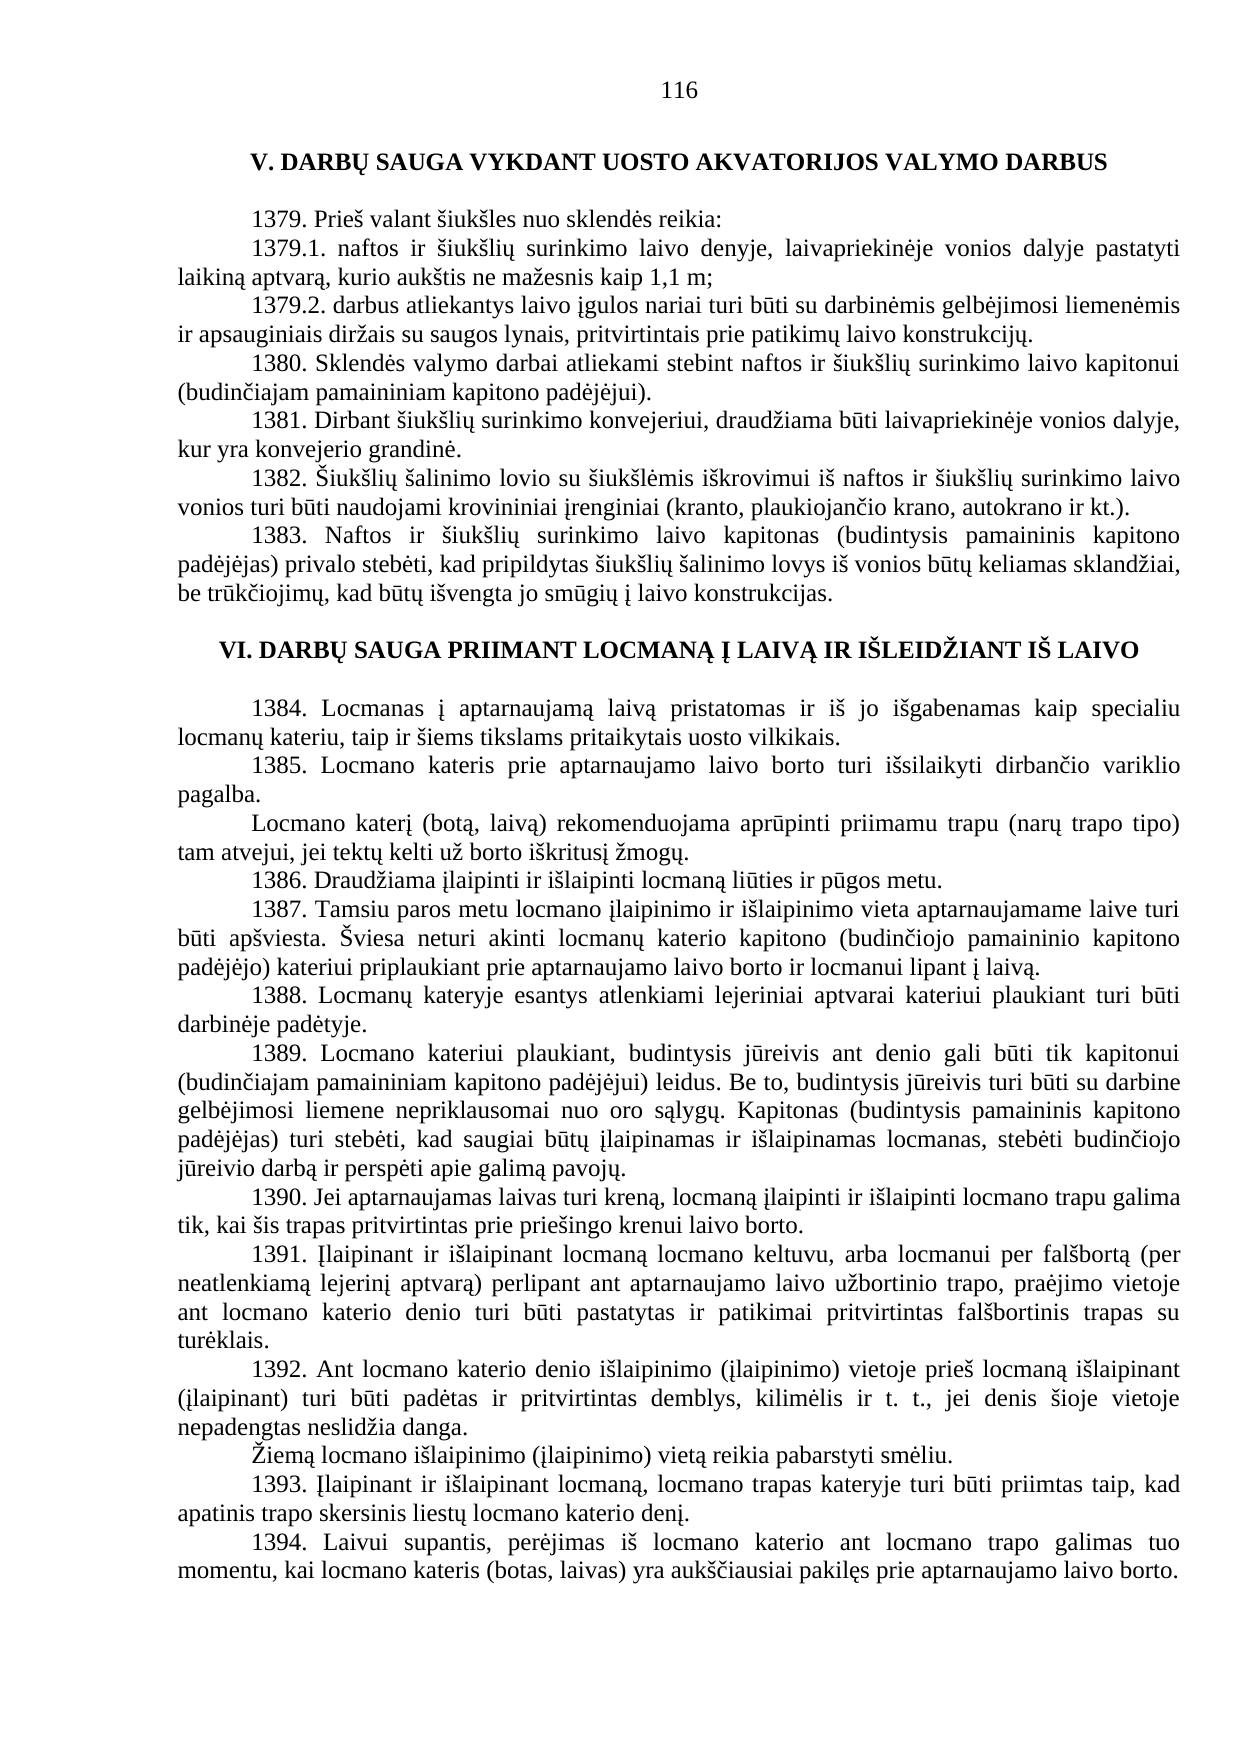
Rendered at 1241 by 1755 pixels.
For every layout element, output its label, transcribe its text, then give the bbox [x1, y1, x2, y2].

text 1388. Locmanų kateryje esantys atlenkiami lejeriniai aptvarai kateriui plaukiant turi būti darbinėje padėtyje. [177, 981, 1181, 1038]
text 1385. Locmano kateris prie aptarnaujamo laivo borto turi išsilaikyti dirbančio variklio pagalba. [177, 751, 1181, 808]
text 1390. Jei aptarnaujamas laivas turi kreną, locmaną įlaipinti ir išlaipinti locmano trapu galima tik, kai šis trapas pritvirtintas prie priešingo krenui laivo borto. [177, 1182, 1181, 1239]
text 1379.2. darbus atliekantys laivo įgulos nariai turi būti su darbinėmis gelbėjimosi liemenėmis ir apsauginiais diržais su saugos lynais, pritvirtintais prie patikimų laivo konstrukcijų. [177, 291, 1181, 348]
text 1391. Įlaipinant ir išlaipinant locmaną locmano keltuvu, arba locmanui per falšbortą (per neatlenkiamą lejerinį aptvarą) perlipant ant aptarnaujamo laivo užbortinio trapo, praėjimo vietoje ant locmano katerio denio turi būti pastatytas ir patikimai pritvirtintas falšbortinis trapas su turėklais. [177, 1239, 1181, 1354]
text 1383. Naftos ir šiukšlių surinkimo laivo kapitonas (budintysis pamaininis kapitono padėjėjas) privalo stebėti, kad pripildytas šiukšlių šalinimo lovys iš vonios būtų keliamas sklandžiai, be trūkčiojimų, kad būtų išvengta jo smūgių į laivo konstrukcijas. [177, 521, 1181, 607]
text VI. DARBŲ SAUGA PRIIMANT LOCMANĄ Į LAIVĄ IR IŠLEIDŽIANT IŠ LAIVO [177, 636, 1181, 664]
text 1380. Sklendės valymo darbai atliekami stebint naftos ir šiukšlių surinkimo laivo kapitonui (budinčiajam pamaininiam kapitono padėjėjui). [177, 348, 1181, 406]
text 1379. Prieš valant šiukšles nuo sklendės reikia: [177, 204, 1181, 233]
text 1381. Dirbant šiukšlių surinkimo konvejeriui, draudžiama būti laivapriekinėje vonios dalyje, kur yra konvejerio grandinė. [177, 406, 1181, 463]
text 1379.1. naftos ir šiukšlių surinkimo laivo denyje, laivapriekinėje vonios dalyje pastatyti laikiną aptvarą, kurio aukštis ne mažesnis kaip 1,1 m; [177, 233, 1181, 291]
text V. DARBŲ SAUGA VYKDANT UOSTO AKVATORIJOS VALYMO DARBUS [177, 147, 1181, 176]
text 1392. Ant locmano katerio denio išlaipinimo (įlaipinimo) vietoje prieš locmaną išlaipinant (įlaipinant) turi būti padėtas ir pritvirtintas demblys, kilimėlis ir t. t., jei denis šioje vietoje nepadengtas neslidžia danga. [177, 1354, 1181, 1441]
text 1394. Laivui supantis, perėjimas iš locmano katerio ant locmano trapo galimas tuo momentu, kai locmano kateris (botas, laivas) yra aukščiausiai pakilęs prie aptarnaujamo laivo borto. [177, 1527, 1181, 1584]
text 1393. Įlaipinant ir išlaipinant locmaną, locmano trapas kateryje turi būti priimtas taip, kad apatinis trapo skersinis liestų locmano katerio denį. [177, 1469, 1181, 1527]
text 1386. Draudžiama įlaipinti ir išlaipinti locmaną liūties ir pūgos metu. [177, 866, 1181, 894]
text 1389. Locmano kateriui plaukiant, budintysis jūreivis ant denio gali būti tik kapitonui (budinčiajam pamaininiam kapitono padėjėjui) leidus. Be to, budintysis jūreivis turi būti su darbine gelbėjimosi liemene nepriklausomai nuo oro sąlygų. Kapitonas (budintysis pamaininis kapitono padėjėjas) turi stebėti, kad saugiai būtų įlaipinamas ir išlaipinamas locmanas, stebėti budinčiojo jūreivio darbą ir perspėti apie galimą pavojų. [177, 1038, 1181, 1182]
text Žiemą locmano išlaipinimo (įlaipinimo) vietą reikia pabarstyti smėliu. [177, 1441, 1181, 1469]
text 1387. Tamsiu paros metu locmano įlaipinimo ir išlaipinimo vieta aptarnaujamame laive turi būti apšviesta. Šviesa neturi akinti locmanų katerio kapitono (budinčiojo pamaininio kapitono padėjėjo) kateriui priplaukiant prie aptarnaujamo laivo borto ir locmanui lipant į laivą. [177, 894, 1181, 981]
text Locmano katerį (botą, laivą) rekomenduojama aprūpinti priimamu trapu (narų trapo tipo) tam atvejui, jei tektų kelti už borto iškritusį žmogų. [177, 808, 1181, 866]
text 1382. Šiukšlių šalinimo lovio su šiukšlėmis iškrovimui iš naftos ir šiukšlių surinkimo laivo vonios turi būti naudojami krovininiai įrenginiai (kranto, plaukiojančio krano, autokrano ir kt.). [177, 463, 1181, 521]
text 1384. Locmanas į aptarnaujamą laivą pristatomas ir iš jo išgabenamas kaip specialiu locmanų kateriu, taip ir šiems tikslams pritaikytais uosto vilkikais. [177, 693, 1181, 751]
